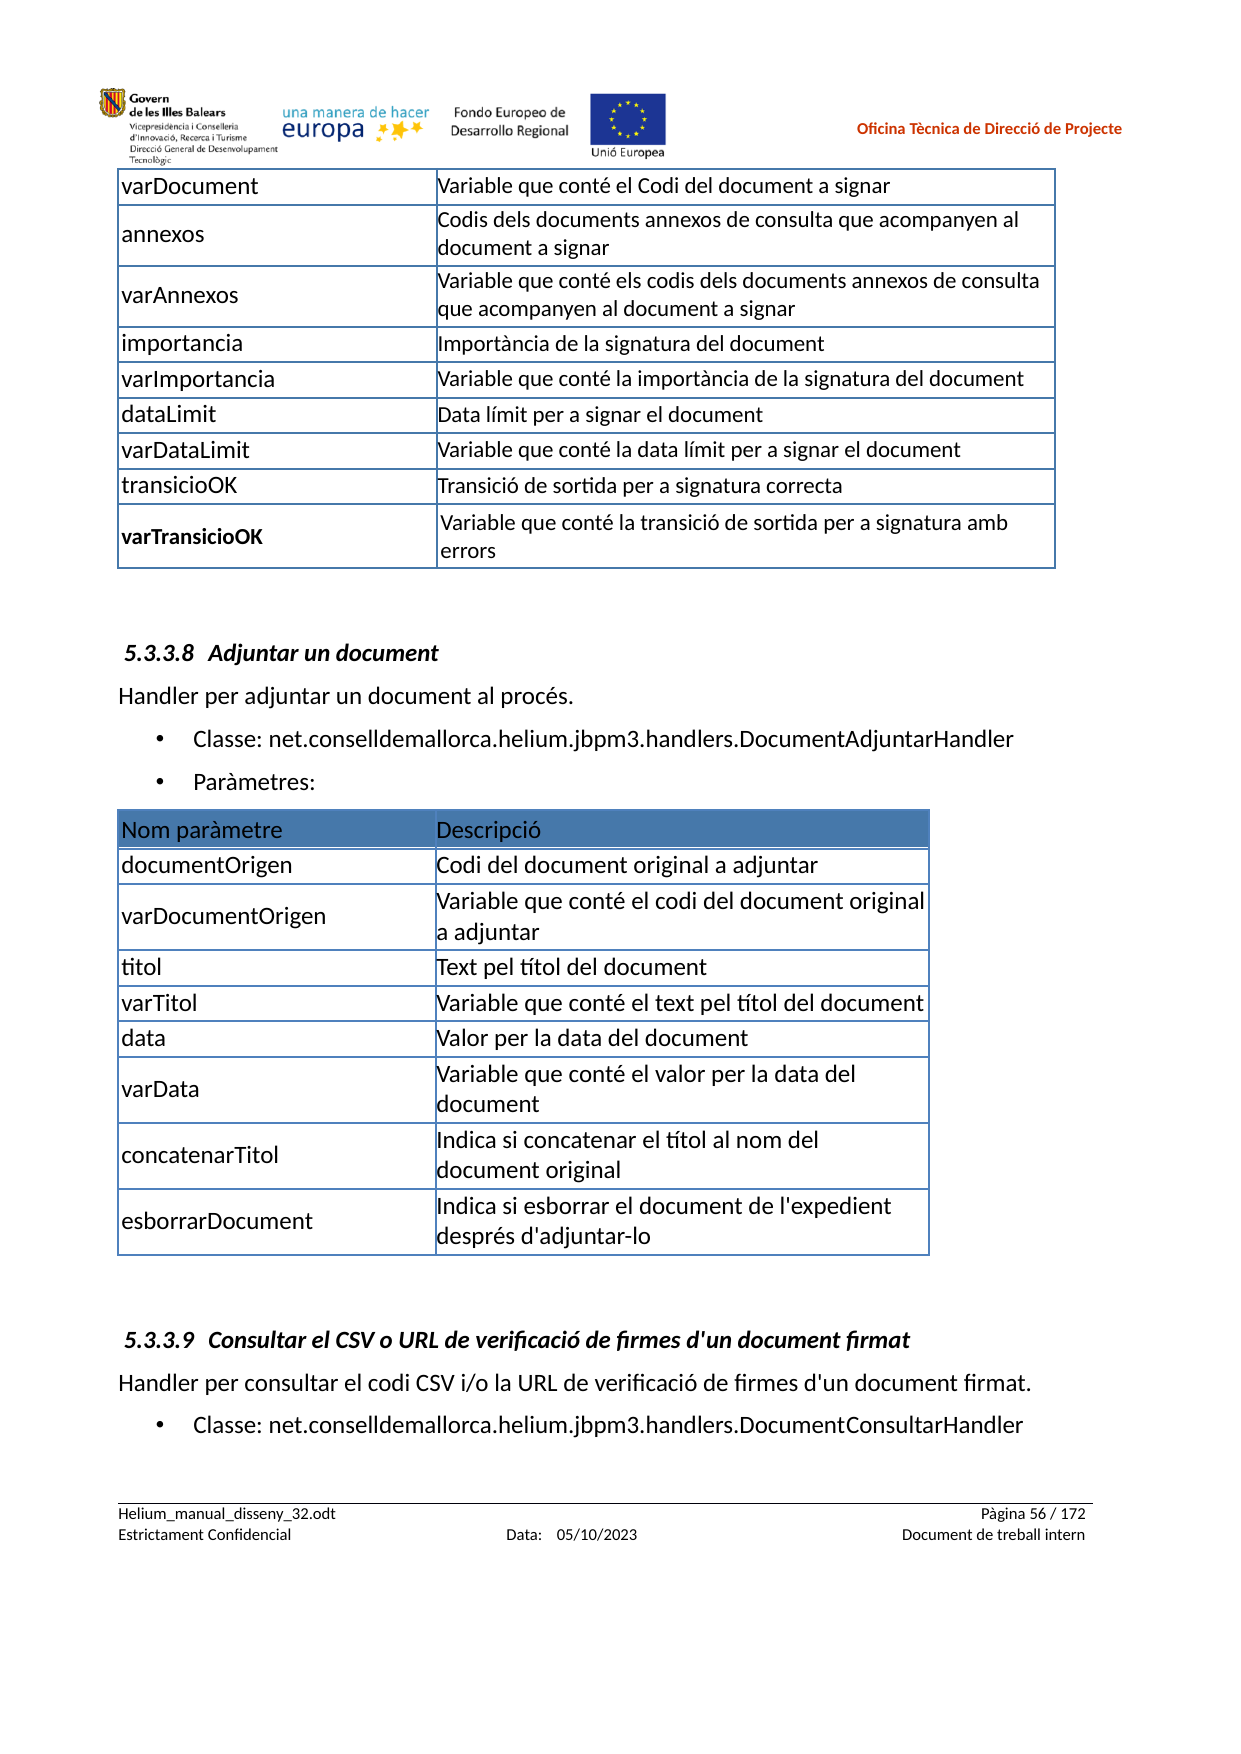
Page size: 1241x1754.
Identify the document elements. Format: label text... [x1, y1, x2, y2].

table_cell Indica si concatenar el títol al nom del document original [437, 1124, 928, 1188]
table_cell Valor per la data del document [437, 1022, 928, 1056]
subtitle Consultar el CSV o URL de verificació de firmes d'un document firmat [118, 1324, 1122, 1354]
table_cell varData [119, 1058, 435, 1122]
table_cell concatenarTitol [119, 1124, 435, 1188]
table_cell Variable que conté la data límit per a signar el document [438, 434, 1054, 468]
table_cell transicioOK [119, 470, 436, 503]
table_header Descripció [437, 811, 928, 847]
table_cell Variable que conté els codis dels documents annexos de consulta que acompanyen al document a signar [438, 267, 1054, 326]
list Classe: net.conselldemallorca.helium.jbpm3.handlers.DocumentConsultarHandler [156, 1410, 1122, 1440]
table_cell esborrarDocument [119, 1190, 435, 1254]
table_cell varDataLimit [119, 434, 436, 468]
table_cell Text pel títol del document [437, 951, 928, 984]
table_cell Variable que conté el codi del document original a adjuntar [437, 885, 928, 949]
list Paràmetres: [156, 766, 1122, 797]
table_cell titol [119, 951, 435, 984]
table_cell varDocument [119, 170, 436, 203]
table_cell data [119, 1022, 435, 1056]
table_cell importancia [119, 328, 436, 361]
table_cell Codis dels documents annexos de consulta que acompanyen al document a signar [438, 206, 1054, 264]
table_cell annexos [119, 206, 436, 264]
table_cell varTransicioOK [119, 505, 436, 567]
table_cell Variable que conté el text pel títol del document [437, 987, 928, 1020]
table_cell Indica si esborrar el document de l'expedient després d'adjuntar-lo [437, 1190, 928, 1254]
subtitle Adjuntar un document [118, 637, 1122, 667]
table_cell Transició de sortida per a signatura correcta [438, 470, 1054, 503]
table_cell Variable que conté la importància de la signatura del document [438, 363, 1054, 397]
picture [99, 87, 668, 166]
table_cell varDocumentOrigen [119, 885, 435, 949]
table_cell Variable que conté el Codi del document a signar [438, 170, 1054, 203]
table_cell varTitol [119, 987, 435, 1020]
table_cell varAnnexos [119, 267, 436, 326]
table_cell Importància de la signatura del document [438, 328, 1054, 361]
text Handler per adjuntar un document al procés. [118, 680, 1122, 711]
table_cell Variable que conté el valor per la data del document [437, 1058, 928, 1122]
list Classe: net.conselldemallorca.helium.jbpm3.handlers.DocumentAdjuntarHandler [156, 723, 1122, 753]
table_cell Data límit per a signar el document [438, 399, 1054, 432]
table_cell varImportancia [119, 363, 436, 397]
table_cell documentOrigen [119, 850, 435, 883]
table_cell dataLimit [119, 399, 436, 432]
table_header Nom paràmetre [119, 811, 435, 847]
text Handler per consultar el codi CSV i/o la URL de verificació de firmes d'un document firmat. [118, 1367, 1122, 1397]
table_cell Codi del document original a adjuntar [437, 850, 928, 883]
table_cell Variable que conté la transició de sortida per a signatura amb errors [438, 505, 1054, 567]
